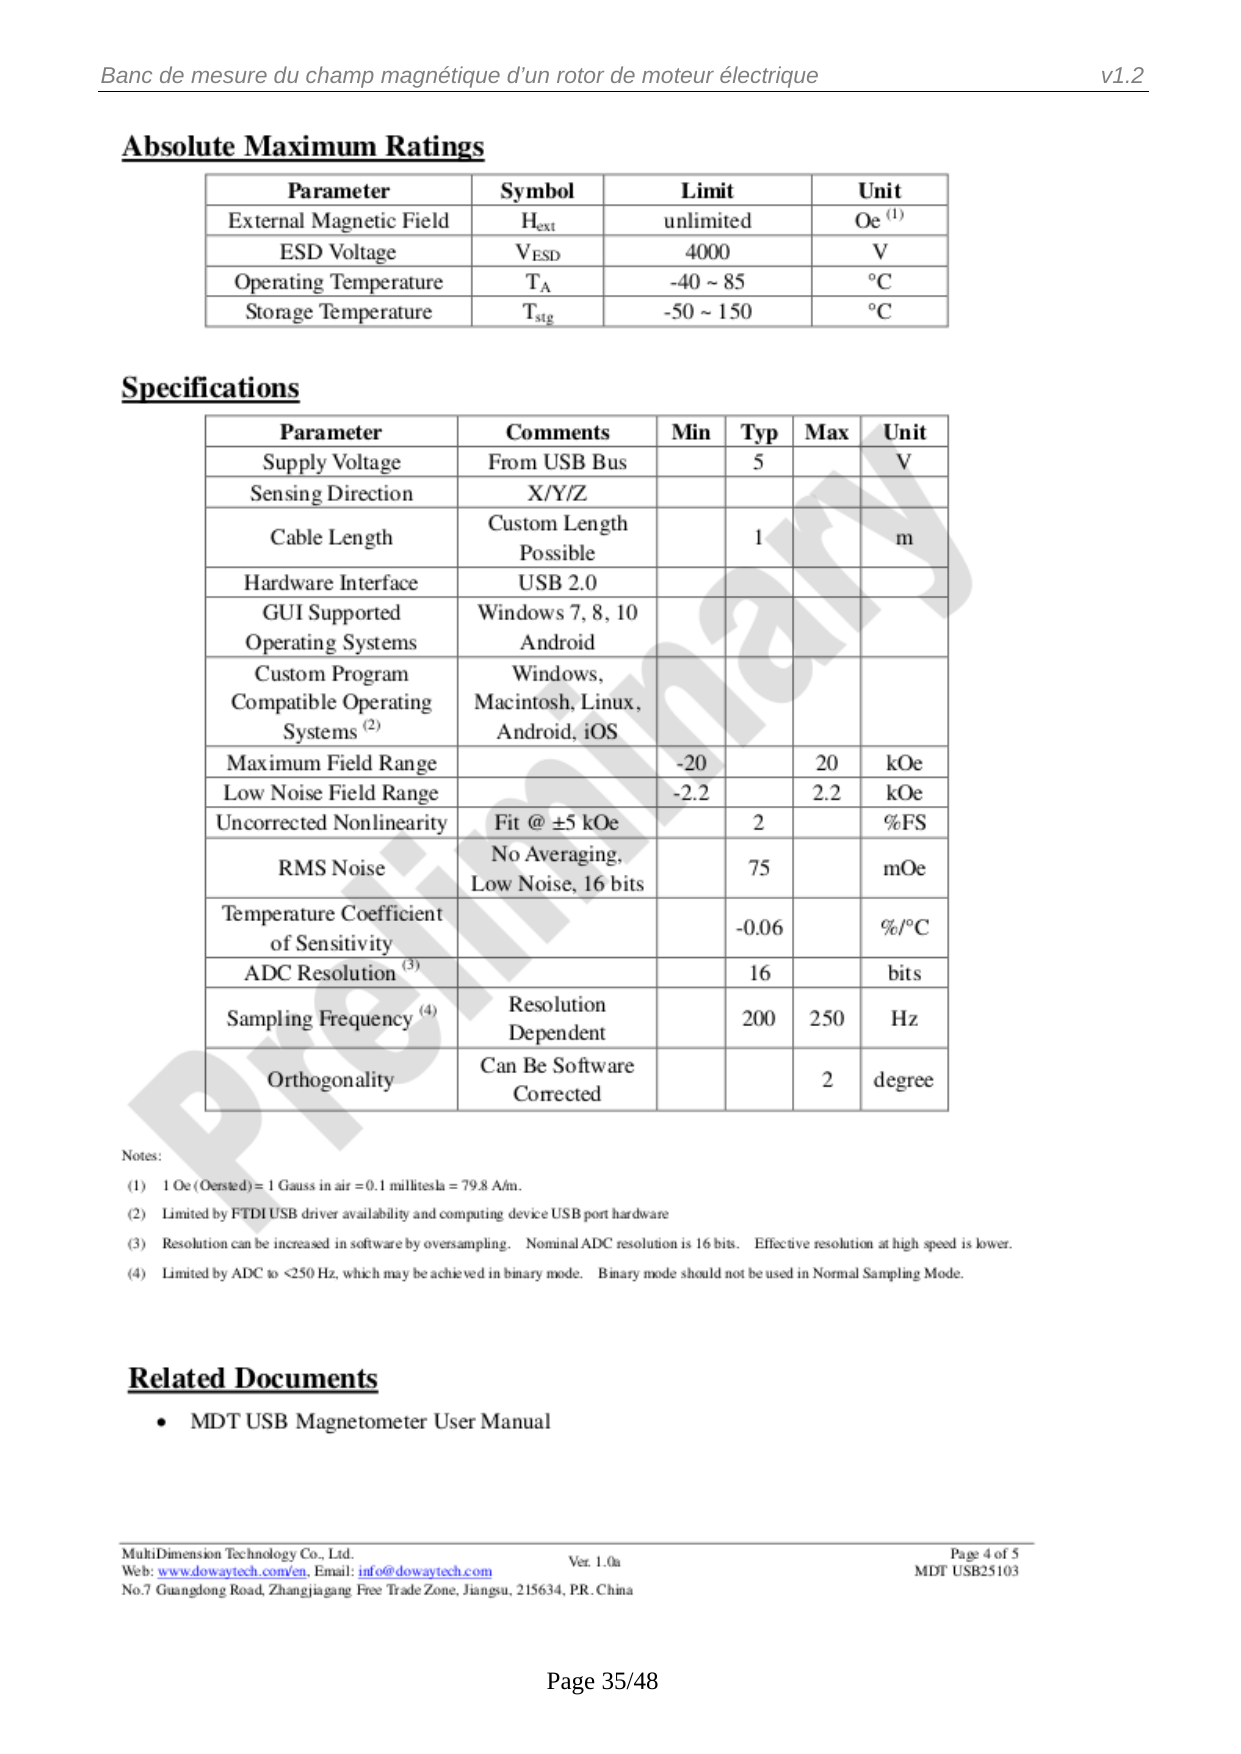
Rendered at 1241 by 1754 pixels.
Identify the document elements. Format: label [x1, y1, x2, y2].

picture [100, 120, 1037, 1606]
